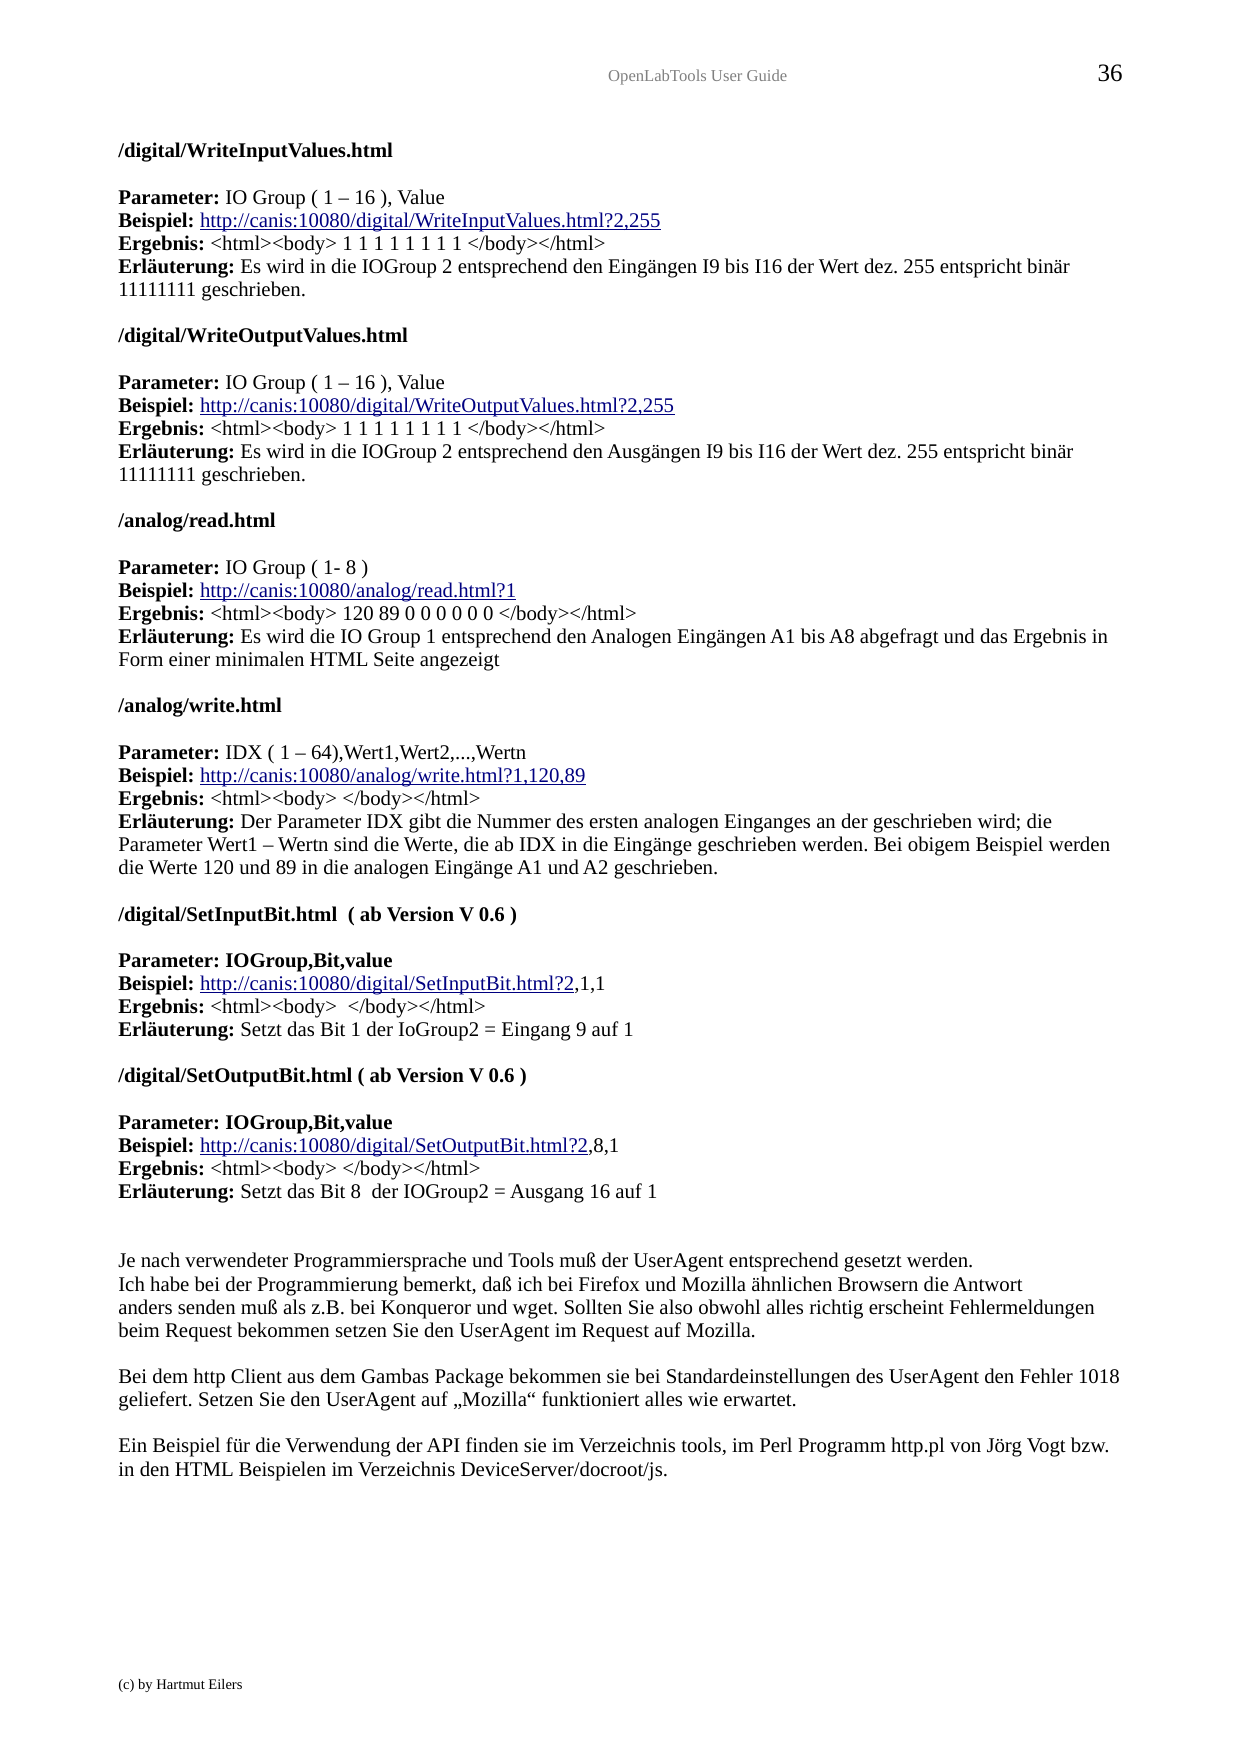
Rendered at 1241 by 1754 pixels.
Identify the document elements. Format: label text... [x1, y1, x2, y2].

text Beispiel: http://canis:10080/analog/read.html?1 [118, 579, 1122, 602]
text Erläuterung: Der Parameter IDX gibt die Nummer des ersten analogen Einganges an der geschrieben wird; die Parameter Wert1 – Wertn sind die Werte, die ab IDX in die Eingänge geschrieben werden. Bei obigem Beispiel werden die Werte 120 und 89 in die analogen Eingänge A1 und A2 geschrieben. [118, 810, 1122, 879]
text Ich habe bei der Programmierung bemerkt, daß ich bei Firefox und Mozilla ähnlichen Browsern die Antwort [118, 1272, 1122, 1296]
text /digital/SetInputBit.html ( ab Version V 0.6 ) [118, 902, 1122, 926]
text Beispiel: http://canis:10080/digital/SetOutputBit.html?2,8,1 [118, 1134, 1122, 1157]
text Ergebnis: <html><body> 120 89 0 0 0 0 0 0 </body></html> [118, 602, 1122, 625]
text Parameter: IOGroup,Bit,value [118, 1111, 1122, 1134]
text Erläuterung: Setzt das Bit 8 der IOGroup2 = Ausgang 16 auf 1 [118, 1180, 1122, 1203]
text Ergebnis: <html><body> 1 1 1 1 1 1 1 1 </body></html> [118, 417, 1122, 440]
text /digital/WriteInputValues.html [118, 139, 1122, 162]
text Ein Beispiel für die Verwendung der API finden sie im Verzeichnis tools, im Perl Programm http.pl von Jörg Vogt bzw. in den HTML Beispielen im Verzeichnis DeviceServer/docroot/js. [118, 1434, 1122, 1481]
text Je nach verwendeter Programmiersprache und Tools muß der UserAgent entsprechend gesetzt werden. [118, 1249, 1122, 1272]
text /digital/SetOutputBit.html ( ab Version V 0.6 ) [118, 1064, 1122, 1087]
text Erläuterung: Setzt das Bit 1 der IoGroup2 = Eingang 9 auf 1 [118, 1018, 1122, 1041]
text geliefert. Setzen Sie den UserAgent auf „Mozilla“ funktioniert alles wie erwartet. [118, 1388, 1122, 1411]
text Beispiel: http://canis:10080/analog/write.html?1,120,89 [118, 764, 1122, 787]
text Parameter: IO Group ( 1 – 16 ), Value [118, 186, 1122, 209]
text Beispiel: http://canis:10080/digital/WriteOutputValues.html?2,255 [118, 394, 1122, 417]
text Ergebnis: <html><body> </body></html> [118, 787, 1122, 810]
text /analog/write.html [118, 694, 1122, 717]
text Ergebnis: <html><body> </body></html> [118, 1157, 1122, 1180]
text /digital/WriteOutputValues.html [118, 324, 1122, 347]
text /analog/read.html [118, 509, 1122, 532]
text Bei dem http Client aus dem Gambas Package bekommen sie bei Standardeinstellungen des UserAgent den Fehler 1018 [118, 1365, 1122, 1388]
text Beispiel: http://canis:10080/digital/SetInputBit.html?2,1,1 [118, 972, 1122, 995]
text Ergebnis: <html><body> 1 1 1 1 1 1 1 1 </body></html> [118, 232, 1122, 255]
text Parameter: IOGroup,Bit,value [118, 949, 1122, 972]
text Erläuterung: Es wird in die IOGroup 2 entsprechend den Ausgängen I9 bis I16 der Wert dez. 255 entspricht binär 11111111 geschrieben. [118, 440, 1122, 486]
text Beispiel: http://canis:10080/digital/WriteInputValues.html?2,255 [118, 209, 1122, 232]
text beim Request bekommen setzen Sie den UserAgent im Request auf Mozilla. [118, 1319, 1122, 1342]
text Parameter: IO Group ( 1- 8 ) [118, 556, 1122, 579]
text Erläuterung: Es wird die IO Group 1 entsprechend den Analogen Eingängen A1 bis A8 abgefragt und das Ergebnis in Form einer minimalen HTML Seite angezeigt [118, 625, 1122, 671]
text Parameter: IDX ( 1 – 64),Wert1,Wert2,...,Wertn [118, 741, 1122, 764]
text Parameter: IO Group ( 1 – 16 ), Value [118, 371, 1122, 394]
text anders senden muß als z.B. bei Konqueror und wget. Sollten Sie also obwohl alles richtig erscheint Fehlermeldungen [118, 1296, 1122, 1319]
text Erläuterung: Es wird in die IOGroup 2 entsprechend den Eingängen I9 bis I16 der Wert dez. 255 entspricht binär 11111111 geschrieben. [118, 255, 1122, 301]
text Ergebnis: <html><body> </body></html> [118, 995, 1122, 1018]
